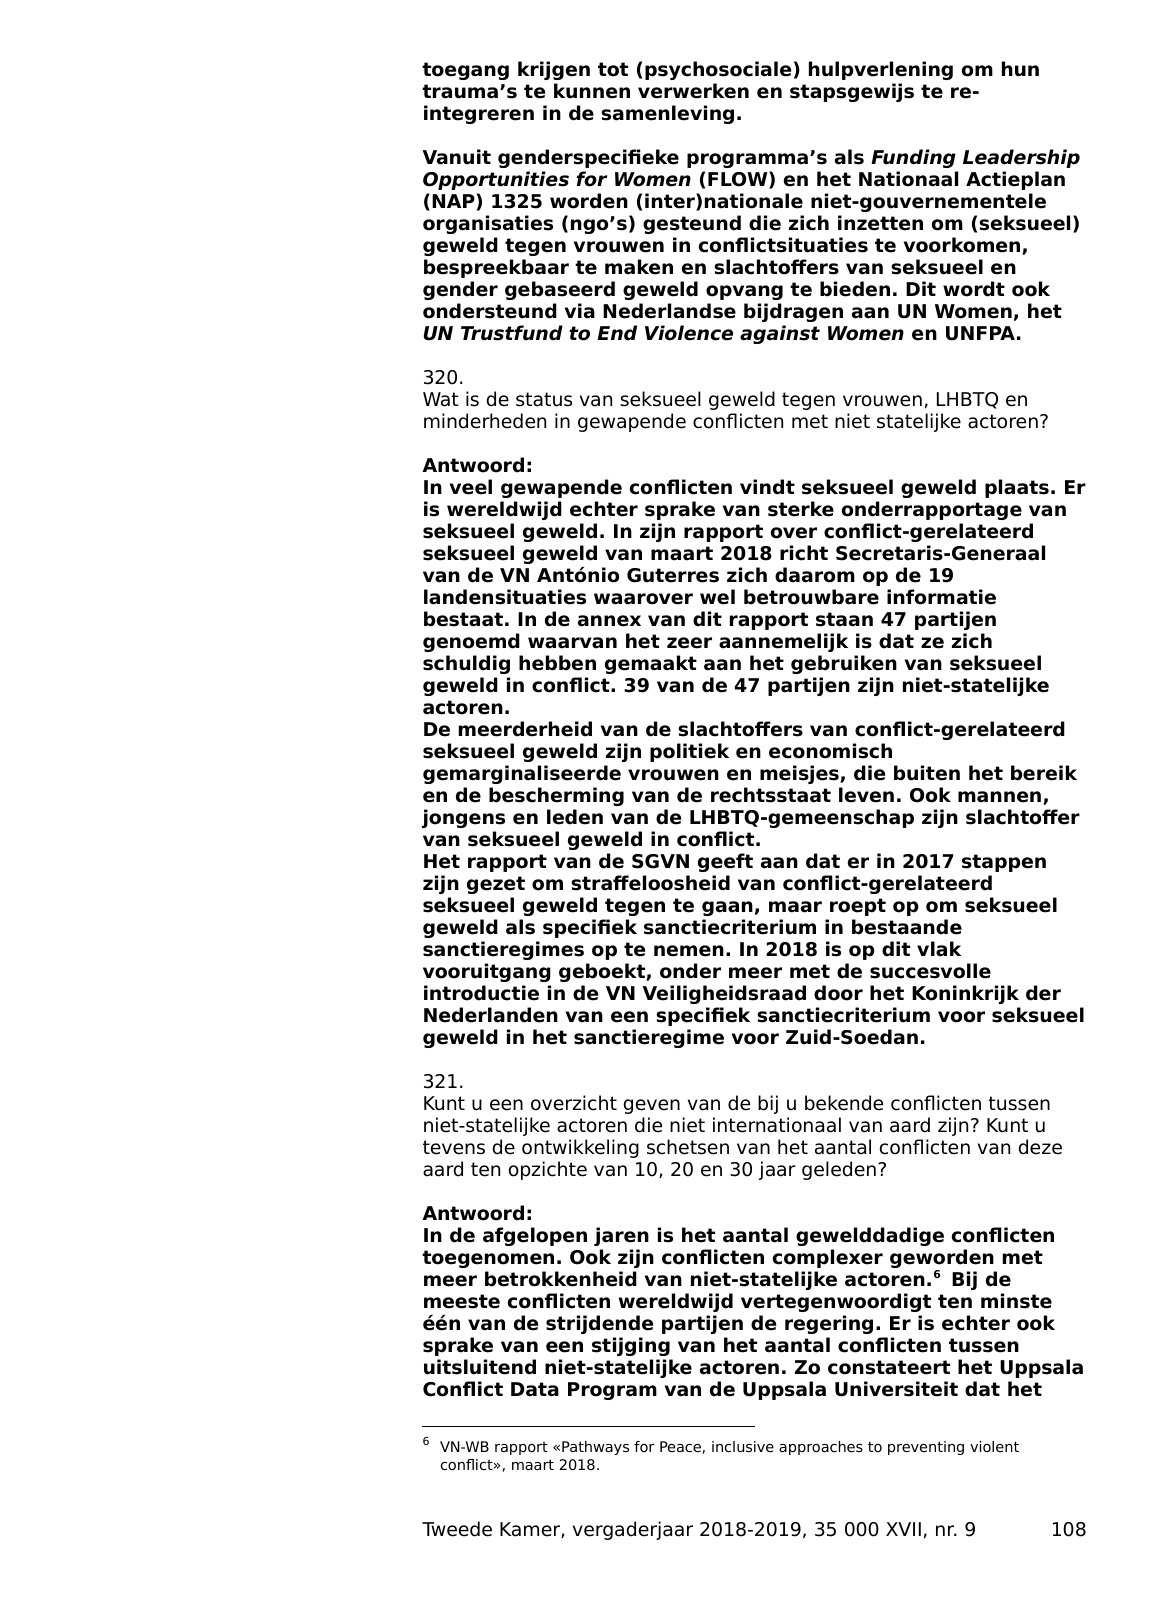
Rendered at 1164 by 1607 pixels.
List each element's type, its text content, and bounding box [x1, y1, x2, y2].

text toegang krijgen tot (psychosociale) hulpverlening om hun trauma’s te kunnen verwerken en stapsgewijs te re-integreren in de samenleving. [422, 59, 1087, 125]
text Vanuit genderspecifieke programma’s als Funding Leadership Opportunities for Women (FLOW) en het Nationaal Actieplan (NAP) 1325 worden (inter)nationale niet-gouvernementele organisaties (ngo’s) gesteund die zich inzetten om (seksueel) geweld tegen vrouwen in conflictsituaties te voorkomen, bespreekbaar te maken en slachtoffers van seksueel en gender gebaseerd geweld opvang te bieden. Dit wordt ook ondersteund via Nederlandse bijdragen aan UN Women, het UN Trustfund to End Violence against Women en UNFPA. [422, 147, 1087, 345]
text Het rapport van de SGVN geeft aan dat er in 2017 stappen zijn gezet om straffeloosheid van conflict-gerelateerd seksueel geweld tegen te gaan, maar roept op om seksueel geweld als specifiek sanctiecriterium in bestaande sanctieregimes op te nemen. In 2018 is op dit vlak vooruitgang geboekt, onder meer met de succesvolle introductie in de VN Veiligheidsraad door het Koninkrijk der Nederlanden van een specifiek sanctiecriterium voor seksueel geweld in het sanctieregime voor Zuid-Soedan. [422, 851, 1087, 1049]
text 321. [422, 1071, 1087, 1093]
text De meerderheid van de slachtoffers van conflict-gerelateerd seksueel geweld zijn politiek en economisch gemarginaliseerde vrouwen en meisjes, die buiten het bereik en de bescherming van de rechtsstaat leven. Ook mannen, jongens en leden van de LHBTQ-gemeenschap zijn slachtoffer van seksueel geweld in conflict. [422, 719, 1087, 851]
text VN-WB rapport «Pathways for Peace, inclusive approaches to preventing violent conflict», maart 2018. [422, 1435, 1087, 1474]
text Antwoord: [422, 455, 1087, 477]
text In veel gewapende conflicten vindt seksueel geweld plaats. Er is wereldwijd echter sprake van sterke onderrapportage van seksueel geweld. In zijn rapport over conflict-gerelateerd seksueel geweld van maart 2018 richt Secretaris-Generaal van de VN António Guterres zich daarom op de 19 landensituaties waarover wel betrouwbare informatie bestaat. In de annex van dit rapport staan 47 partijen genoemd waarvan het zeer aannemelijk is dat ze zich schuldig hebben gemaakt aan het gebruiken van seksueel geweld in conflict. 39 van de 47 partijen zijn niet-statelijke actoren. [422, 477, 1087, 719]
text Antwoord: [422, 1203, 1087, 1225]
text Kunt u een overzicht geven van de bij u bekende conflicten tussen niet-statelijke actoren die niet internationaal van aard zijn? Kunt u tevens de ontwikkeling schetsen van het aantal conflicten van deze aard ten opzichte van 10, 20 en 30 jaar geleden? [422, 1093, 1087, 1181]
text Wat is de status van seksueel geweld tegen vrouwen, LHBTQ en minderheden in gewapende conflicten met niet statelijke actoren? [422, 389, 1087, 433]
text 320. [422, 367, 1087, 389]
text In de afgelopen jaren is het aantal gewelddadige conflicten toegenomen. Ook zijn conflicten complexer geworden met meer betrokkenheid van niet-statelijke actoren. Bij de meeste conflicten wereldwijd vertegenwoordigt ten minste één van de strijdende partijen de regering. Er is echter ook sprake van een stijging van het aantal conflicten tussen uitsluitend niet-statelijke actoren. Zo constateert het Uppsala Conflict Data Program van de Uppsala Universiteit dat het [422, 1225, 1087, 1401]
